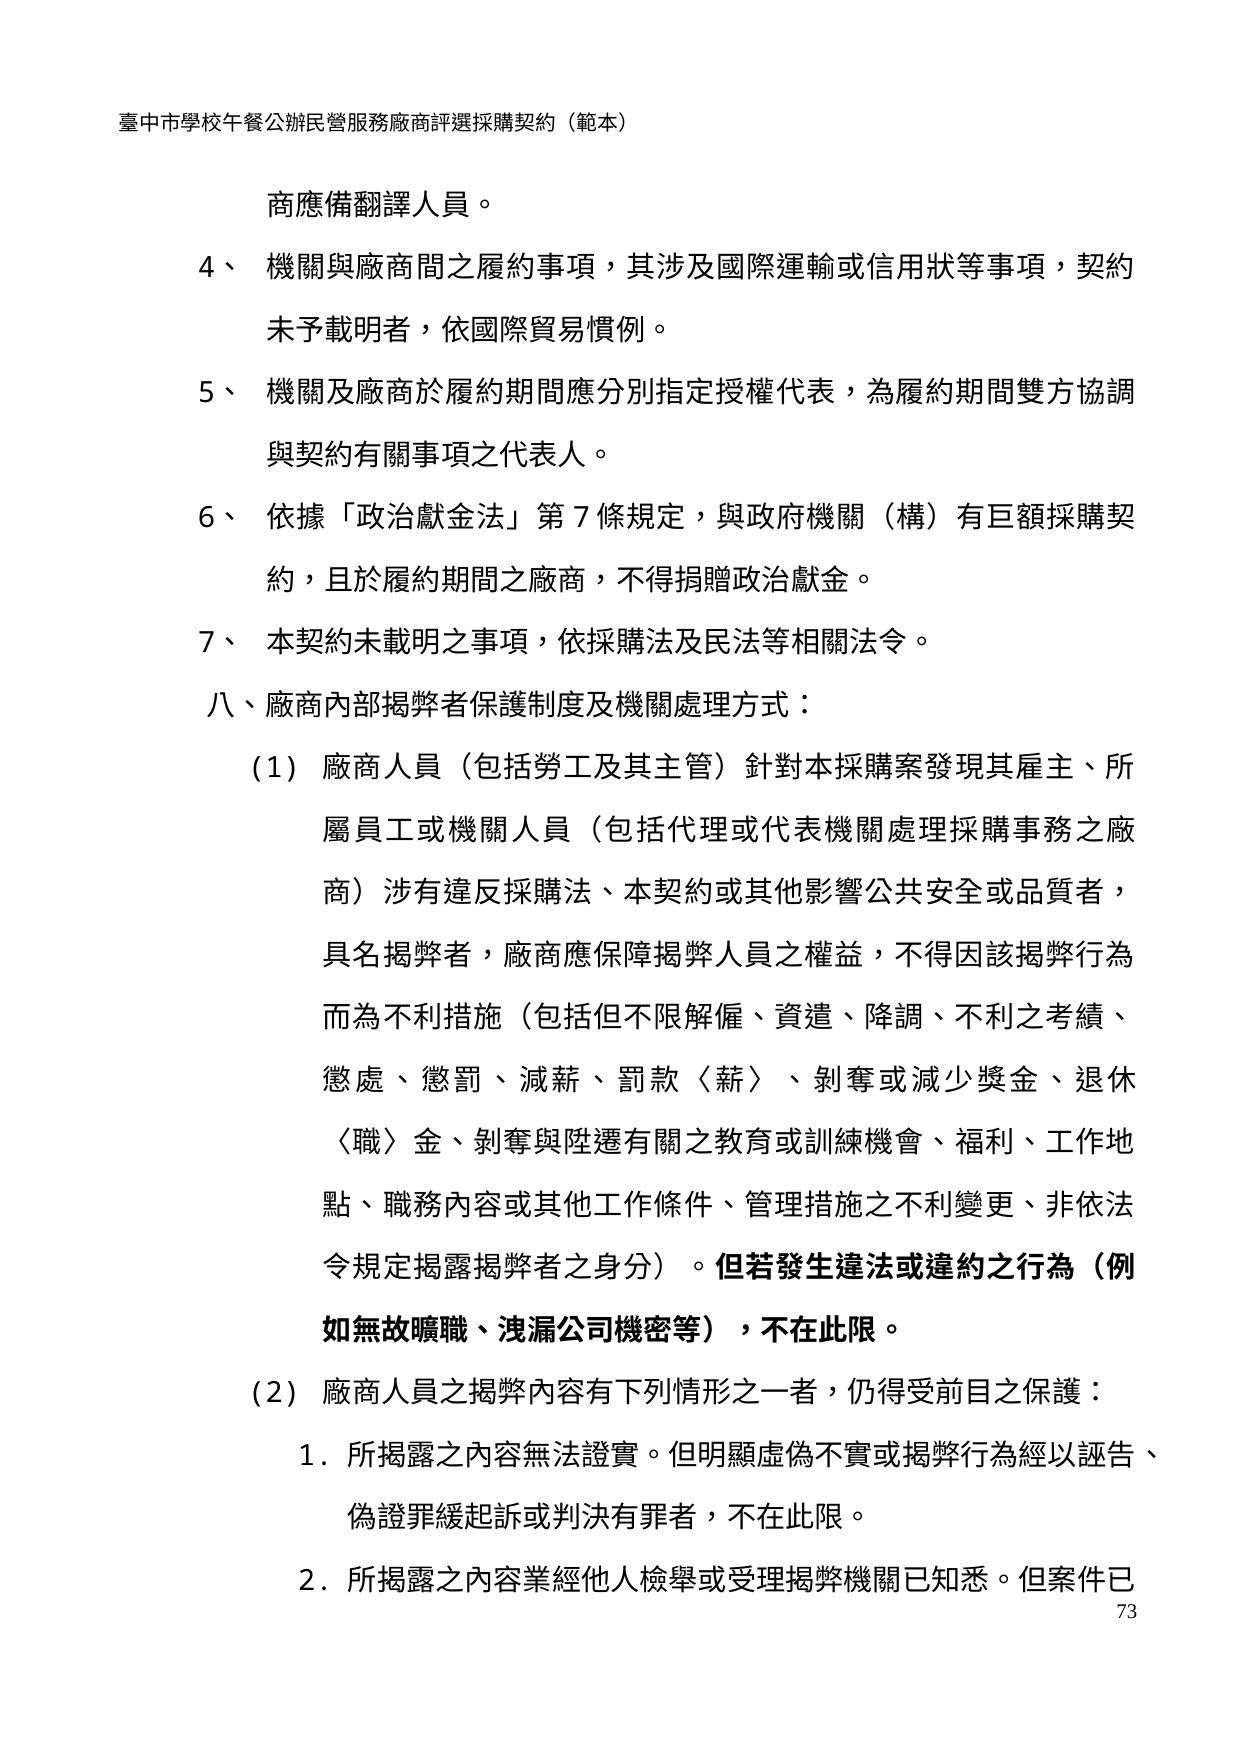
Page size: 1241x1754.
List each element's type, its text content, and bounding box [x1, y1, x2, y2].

list 廠商人員（包括勞工及其主管）針對本採購案發現其雇主、所屬員工或機關人員（包括代理或代表機關處理採購事務之廠商）涉有違反採購法、本契約或其他影響公共安全或品質者，具名揭弊者，廠商應保障揭弊人員之權益，不得因該揭弊行為而為不利措施（包括但不限解僱、資遣、降調、不利之考績、懲處、懲罰、減薪、罰款〈薪〉、剝奪或減少獎金、退休〈職〉金、剝奪與陞遷有關之教育或訓練機會、福利、工作地點、職務內容或其他工作條件、管理措施之不利變更、非依法令規定揭露揭弊者之身分）。但若發生違法或違約之行為（例如無故曠職、洩漏公司機密等），不在此限。 [248, 723, 1137, 1348]
list 依據「政治獻金法」第7條規定，與政府機關（構）有巨額採購契約，且於履約期間之廠商，不得捐贈政治獻金。 [198, 473, 1137, 598]
list 本契約未載明之事項，依採購法及民法等相關法令。 [198, 598, 1137, 661]
list 廠商人員之揭弊內容有下列情形之一者，仍得受前目之保護： [248, 1348, 1137, 1411]
list 所揭露之內容業經他人檢舉或受理揭弊機關已知悉。但案件已 [298, 1536, 1137, 1598]
list 機關及廠商於履約期間應分別指定授權代表，為履約期間雙方協調與契約有關事項之代表人。 [198, 348, 1137, 473]
text 八、廠商內部揭弊者保護制度及機關處理方式： [118, 661, 1137, 723]
list 商應備翻譯人員。 [198, 161, 1137, 223]
list 機關與廠商間之履約事項，其涉及國際運輸或信用狀等事項，契約未予載明者，依國際貿易慣例。 [198, 223, 1137, 348]
list 所揭露之內容無法證實。但明顯虛偽不實或揭弊行為經以誣告、偽證罪緩起訴或判決有罪者，不在此限。 [298, 1411, 1137, 1536]
